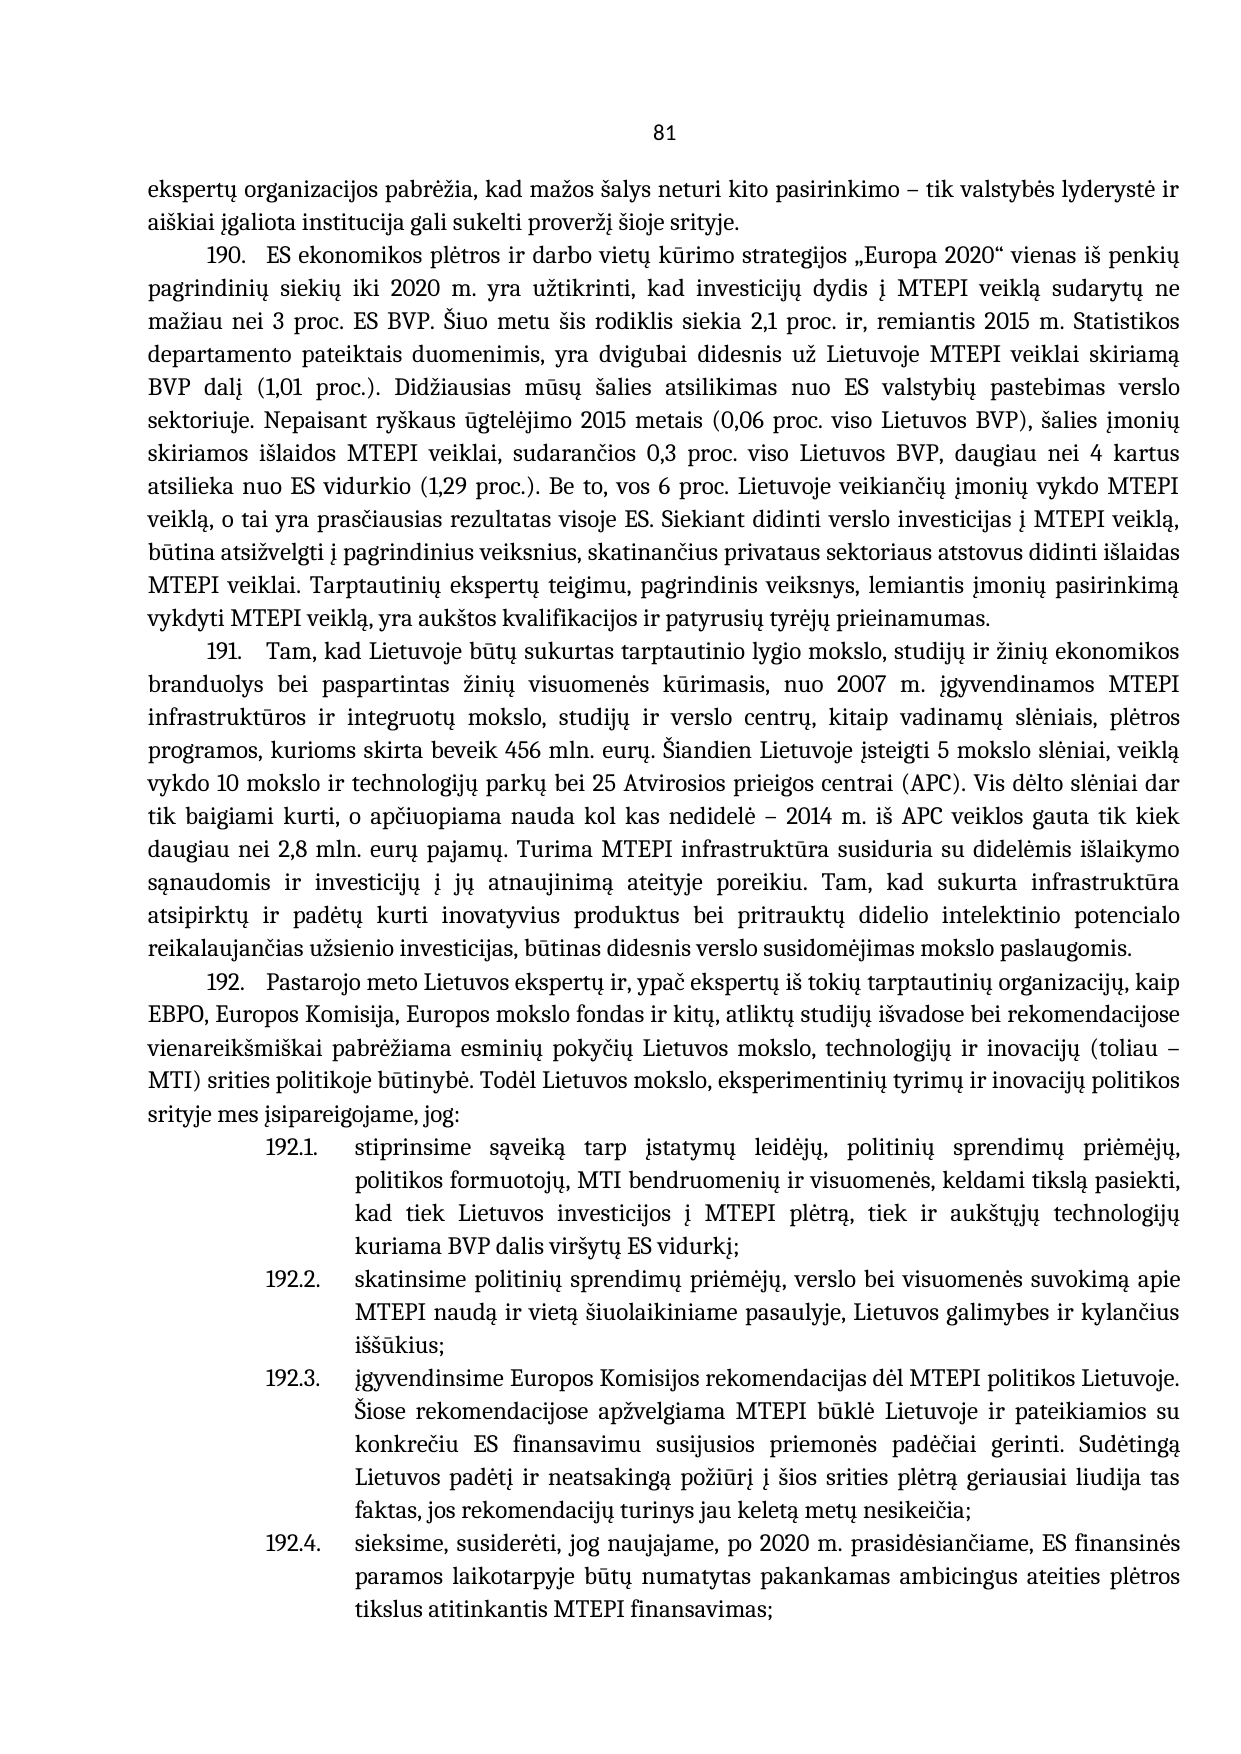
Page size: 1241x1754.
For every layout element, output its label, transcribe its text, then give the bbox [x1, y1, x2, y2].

text 190. ES ekonomikos plėtros ir darbo vietų kūrimo strategijos „Europa 2020“ vienas iš penkių pagrindinių siekių iki 2020 m. yra užtikrinti, kad investicijų dydis į MTEPI veiklą sudarytų ne mažiau nei 3 proc. ES BVP. Šiuo metu šis rodiklis siekia 2,1 proc. ir, remiantis 2015 m. Statistikos departamento pateiktais duomenimis, yra dvigubai didesnis už Lietuvoje MTEPI veiklai skiriamą BVP dalį (1,01 proc.). Didžiausias mūsų šalies atsilikimas nuo ES valstybių pastebimas verslo sektoriuje. Nepaisant ryškaus ūgtelėjimo 2015 metais (0,06 proc. viso Lietuvos BVP), šalies įmonių skiriamos išlaidos MTEPI veiklai, sudarančios 0,3 proc. viso Lietuvos BVP, daugiau nei 4 kartus atsilieka nuo ES vidurkio (1,29 proc.). Be to, vos 6 proc. Lietuvoje veikiančių įmonių vykdo MTEPI veiklą, o tai yra prasčiausias rezultatas visoje ES. Siekiant didinti verslo investicijas į MTEPI veiklą, būtina atsižvelgti į pagrindinius veiksnius, skatinančius privataus sektoriaus atstovus didinti išlaidas MTEPI veiklai. Tarptautinių ekspertų teigimu, pagrindinis veiksnys, lemiantis įmonių pasirinkimą vykdyti MTEPI veiklą, yra aukštos kvalifikacijos ir patyrusių tyrėjų prieinamumas. [148, 241, 1181, 633]
text 192.1. stiprinsime sąveiką tarp įstatymų leidėjų, politinių sprendimų priėmėjų, politikos formuotojų, MTI bendruomenių ir visuomenės, keldami tikslą pasiekti, kad tiek Lietuvos investicijos į MTEPI plėtrą, tiek ir aukštųjų technologijų kuriama BVP dalis viršytų ES vidurkį; [266, 1132, 1181, 1260]
text ekspertų organizacijos pabrėžia, kad mažos šalys neturi kito pasirinkimo – tik valstybės lyderystė ir aiškiai įgaliota institucija gali sukelti proveržį šioje srityje. [148, 175, 1181, 237]
text 191. Tam, kad Lietuvoje būtų sukurtas tarptautinio lygio mokslo, studijų ir žinių ekonomikos branduolys bei paspartintas žinių visuomenės kūrimasis, nuo 2007 m. įgyvendinamos MTEPI infrastruktūros ir integruotų mokslo, studijų ir verslo centrų, kitaip vadinamų slėniais, plėtros programos, kurioms skirta beveik 456 mln. eurų. Šiandien Lietuvoje įsteigti 5 mokslo slėniai, veiklą vykdo 10 mokslo ir technologijų parkų bei 25 Atvirosios prieigos centrai (APC). Vis dėlto slėniai dar tik baigiami kurti, o apčiuopiama nauda kol kas nedidelė – 2014 m. iš APC veiklos gauta tik kiek daugiau nei 2,8 mln. eurų pajamų. Turima MTEPI infrastruktūra susiduria su didelėmis išlaikymo sąnaudomis ir investicijų į jų atnaujinimą ateityje poreikiu. Tam, kad sukurta infrastruktūra atsipirktų ir padėtų kurti inovatyvius produktus bei pritrauktų didelio intelektinio potencialo reikalaujančias užsienio investicijas, būtinas didesnis verslo susidomėjimas mokslo paslaugomis. [148, 637, 1181, 963]
text 192.3. įgyvendinsime Europos Komisijos rekomendacijas dėl MTEPI politikos Lietuvoje. Šiose rekomendacijose apžvelgiama MTEPI būklė Lietuvoje ir pateikiamios su konkrečiu ES finansavimu susijusios priemonės padėčiai gerinti. Sudėtingą Lietuvos padėtį ir neatsakingą požiūrį į šios srities plėtrą geriausiai liudija tas faktas, jos rekomendacijų turinys jau keletą metų nesikeičia; [266, 1364, 1181, 1524]
text 192. Pastarojo meto Lietuvos ekspertų ir, ypač ekspertų iš tokių tarptautinių organizacijų, kaip EBPO, Europos Komisija, Europos mokslo fondas ir kitų, atliktų studijų išvadose bei rekomendacijose vienareikšmiškai pabrėžiama esminių pokyčių Lietuvos mokslo, technologijų ir inovacijų (toliau – MTI) srities politikoje būtinybė. Todėl Lietuvos mokslo, eksperimentinių tyrimų ir inovacijų politikos srityje mes įsipareigojame, jog: [148, 967, 1181, 1128]
text 192.4. sieksime, susiderėti, jog naujajame, po 2020 m. prasidėsiančiame, ES finansinės paramos laikotarpyje būtų numatytas pakankamas ambicingus ateities plėtros tikslus atitinkantis MTEPI finansavimas; [266, 1529, 1181, 1623]
text 192.2. skatinsime politinių sprendimų priėmėjų, verslo bei visuomenės suvokimą apie MTEPI naudą ir vietą šiuolaikiniame pasaulyje, Lietuvos galimybes ir kylančius iššūkius; [266, 1264, 1181, 1359]
